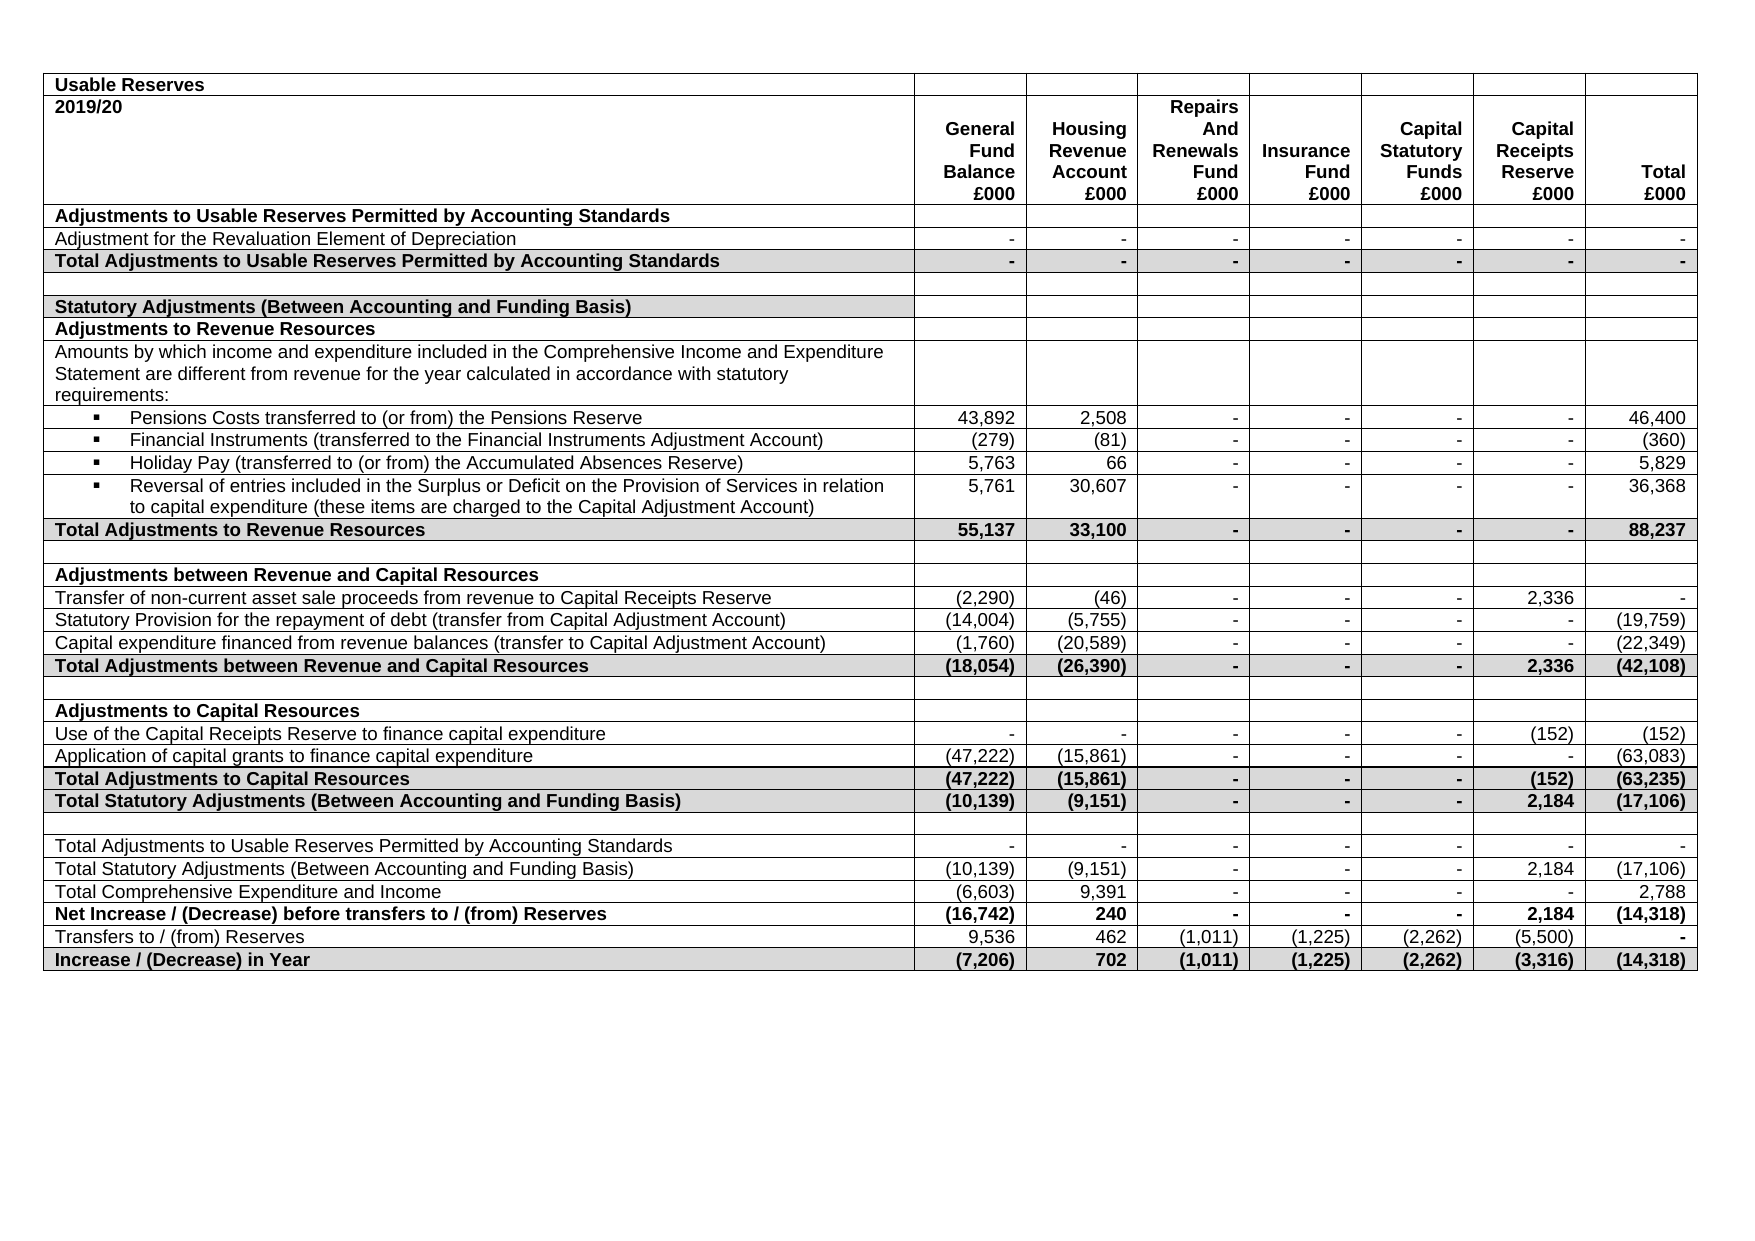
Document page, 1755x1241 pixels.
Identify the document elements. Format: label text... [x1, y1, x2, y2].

table_cell - [1138, 835, 1249, 857]
table_cell - [915, 250, 1026, 272]
table_cell [1138, 205, 1249, 227]
table_cell [1586, 677, 1697, 699]
table_cell [1138, 296, 1249, 317]
table_cell [915, 273, 1026, 294]
table_cell - [1027, 228, 1137, 249]
table_cell [1250, 813, 1361, 834]
table_cell (279) [915, 429, 1026, 451]
table_cell (15,861) [1027, 745, 1137, 766]
table_cell (2,290) [915, 587, 1026, 608]
table_cell - [1474, 881, 1585, 902]
table_cell [1474, 564, 1585, 586]
table_cell - [1362, 903, 1473, 925]
table_cell Adjustments to Capital Resources [44, 700, 914, 721]
table_cell 5,829 [1586, 452, 1697, 473]
table_cell [1027, 273, 1137, 294]
table_cell Financial Instruments (transferred to the Financial Instruments Adjustment Account) [44, 429, 914, 451]
table_cell - [1474, 835, 1585, 857]
table_cell 5,761 [915, 475, 1026, 518]
table_cell 2,336 [1474, 587, 1585, 608]
table_cell [1362, 341, 1473, 405]
table_cell Adjustments to Revenue Resources [44, 318, 914, 340]
table_cell (2,262) [1362, 926, 1473, 947]
table_cell [1250, 273, 1361, 294]
table_cell 9,391 [1027, 881, 1137, 902]
table_cell Increase / (Decrease) in Year [44, 948, 914, 970]
table_cell [1362, 700, 1473, 721]
table_cell [1362, 677, 1473, 699]
table_cell Total Statutory Adjustments (Between Accounting and Funding Basis) [44, 858, 914, 879]
table_cell (19,759) [1586, 609, 1697, 631]
table_cell Total Adjustments to Capital Resources [44, 768, 914, 789]
table_cell 88,237 [1586, 519, 1697, 540]
table_cell - [1250, 745, 1361, 766]
table_cell - [915, 722, 1026, 744]
table_cell - [1474, 429, 1585, 451]
table_cell - [1138, 228, 1249, 249]
table_cell [1474, 700, 1585, 721]
table_cell [1474, 296, 1585, 317]
table_cell - [1138, 745, 1249, 766]
table_cell [1138, 318, 1249, 340]
table_cell (360) [1586, 429, 1697, 451]
table_cell - [1138, 609, 1249, 631]
table_cell [1362, 273, 1473, 294]
table_cell - [915, 835, 1026, 857]
table_cell - [1138, 429, 1249, 451]
table_cell [1027, 318, 1137, 340]
table_cell [1138, 564, 1249, 586]
table_header [1027, 74, 1137, 95]
table_cell - [1362, 250, 1473, 272]
table_cell [1586, 205, 1697, 227]
table_cell Amounts by which income and expenditure included in the Comprehensive Income and Expenditure Statement are different from revenue for the year calculated in accordance with statutory requirements: [44, 341, 914, 405]
table_cell 462 [1027, 926, 1137, 947]
table_cell [1362, 564, 1473, 586]
table_cell (17,106) [1586, 790, 1697, 812]
table_cell - [1362, 768, 1473, 789]
table_cell 36,368 [1586, 475, 1697, 518]
table_cell - [1027, 835, 1137, 857]
table_header [1474, 74, 1585, 95]
table_cell [1474, 813, 1585, 834]
table_cell (3,316) [1474, 948, 1585, 970]
table_cell - [1138, 519, 1249, 540]
table_cell - [1362, 632, 1473, 653]
table_cell (10,139) [915, 790, 1026, 812]
table_cell - [1250, 722, 1361, 744]
table_cell General Fund Balance £000 [915, 96, 1026, 204]
table_cell Total Statutory Adjustments (Between Accounting and Funding Basis) [44, 790, 914, 812]
table_cell - [1474, 519, 1585, 540]
table_cell - [1362, 452, 1473, 473]
table_cell - [1362, 429, 1473, 451]
table_cell - [1474, 475, 1585, 518]
table_cell (63,235) [1586, 768, 1697, 789]
table_cell [1027, 564, 1137, 586]
table_cell 240 [1027, 903, 1137, 925]
table_cell (46) [1027, 587, 1137, 608]
table_cell [915, 541, 1026, 563]
table_cell [1138, 677, 1249, 699]
table_cell (42,108) [1586, 655, 1697, 676]
table_cell Repairs And Renewals Fund £000 [1138, 96, 1249, 204]
table_cell 9,536 [915, 926, 1026, 947]
table_cell 2,184 [1474, 790, 1585, 812]
table_cell [1362, 318, 1473, 340]
table_cell 2,184 [1474, 903, 1585, 925]
table_cell - [1027, 722, 1137, 744]
table_cell 702 [1027, 948, 1137, 970]
table_cell Insurance Fund £000 [1250, 96, 1361, 204]
table_cell (5,755) [1027, 609, 1137, 631]
table_cell 5,763 [915, 452, 1026, 473]
table_cell 43,892 [915, 406, 1026, 428]
table_header [1250, 74, 1361, 95]
table_cell Adjustments to Usable Reserves Permitted by Accounting Standards [44, 205, 914, 227]
table_cell 2,508 [1027, 406, 1137, 428]
table_cell - [1362, 722, 1473, 744]
table_cell [1027, 341, 1137, 405]
table_cell - [1362, 519, 1473, 540]
table_cell [915, 318, 1026, 340]
table_cell [1586, 273, 1697, 294]
table_cell - [1586, 228, 1697, 249]
table_cell [1586, 341, 1697, 405]
table_cell [1474, 677, 1585, 699]
table_cell - [1250, 790, 1361, 812]
table_cell [1138, 700, 1249, 721]
table_cell - [1138, 250, 1249, 272]
table_cell Total Adjustments to Usable Reserves Permitted by Accounting Standards [44, 250, 914, 272]
table_cell (152) [1586, 722, 1697, 744]
table_cell (6,603) [915, 881, 1026, 902]
table_cell [915, 564, 1026, 586]
table_cell [1027, 205, 1137, 227]
table_cell [915, 677, 1026, 699]
table_cell Total Adjustments between Revenue and Capital Resources [44, 655, 914, 676]
table_cell (1,760) [915, 632, 1026, 653]
table_cell - [1362, 609, 1473, 631]
table_cell [1027, 677, 1137, 699]
table_cell [1250, 677, 1361, 699]
table_cell - [1138, 452, 1249, 473]
table_cell - [1138, 475, 1249, 518]
table_cell - [1362, 835, 1473, 857]
table_cell (10,139) [915, 858, 1026, 879]
table_cell (18,054) [915, 655, 1026, 676]
table_cell [1027, 296, 1137, 317]
table_cell - [1362, 587, 1473, 608]
table_cell [1586, 700, 1697, 721]
table_cell - [1250, 655, 1361, 676]
table_cell (9,151) [1027, 858, 1137, 879]
table_cell 2019/20 [44, 96, 914, 204]
table_cell (1,011) [1138, 948, 1249, 970]
table_cell - [1362, 858, 1473, 879]
table_cell [44, 677, 914, 699]
table_cell [1138, 273, 1249, 294]
table_cell [1362, 541, 1473, 563]
table_cell [44, 273, 914, 294]
table_cell 55,137 [915, 519, 1026, 540]
table_cell (5,500) [1474, 926, 1585, 947]
table_cell - [1250, 519, 1361, 540]
table_header [1586, 74, 1697, 95]
table_cell - [1138, 655, 1249, 676]
table_cell [1250, 205, 1361, 227]
table_cell [1250, 318, 1361, 340]
table_cell - [1586, 250, 1697, 272]
table_cell [1362, 296, 1473, 317]
table_cell - [1362, 790, 1473, 812]
table_cell - [1586, 835, 1697, 857]
table_cell (1,225) [1250, 948, 1361, 970]
table_cell (152) [1474, 768, 1585, 789]
table_cell - [915, 228, 1026, 249]
table_cell [1586, 318, 1697, 340]
table_cell [1138, 541, 1249, 563]
table_cell (2,262) [1362, 948, 1473, 970]
table_cell - [1138, 858, 1249, 879]
table_cell (22,349) [1586, 632, 1697, 653]
table_cell Transfer of non-current asset sale proceeds from revenue to Capital Receipts Reserve [44, 587, 914, 608]
table_cell - [1250, 406, 1361, 428]
table_cell - [1138, 881, 1249, 902]
table_cell (16,742) [915, 903, 1026, 925]
table_cell [1027, 541, 1137, 563]
table_cell - [1250, 250, 1361, 272]
table_cell [1027, 813, 1137, 834]
table_cell [915, 205, 1026, 227]
table_cell - [1250, 881, 1361, 902]
table_cell [1027, 700, 1137, 721]
table_cell Adjustment for the Revaluation Element of Depreciation [44, 228, 914, 249]
table_cell (15,861) [1027, 768, 1137, 789]
table_cell Capital Statutory Funds £000 [1362, 96, 1473, 204]
table_cell [44, 813, 914, 834]
table_cell Capital Receipts Reserve £000 [1474, 96, 1585, 204]
table_cell [44, 541, 914, 563]
table_cell - [1250, 452, 1361, 473]
table_cell - [1138, 632, 1249, 653]
table_cell [915, 341, 1026, 405]
table_cell (81) [1027, 429, 1137, 451]
table_cell - [1474, 406, 1585, 428]
table_cell - [1362, 475, 1473, 518]
table_cell [1586, 564, 1697, 586]
table_cell - [1250, 587, 1361, 608]
table_cell [1250, 564, 1361, 586]
table_cell [1362, 813, 1473, 834]
table_cell 2,184 [1474, 858, 1585, 879]
table_cell [1474, 205, 1585, 227]
table_cell - [1250, 609, 1361, 631]
table_cell - [1586, 587, 1697, 608]
table_cell [1138, 341, 1249, 405]
table_cell [1474, 341, 1585, 405]
table_cell [1586, 296, 1697, 317]
table_cell - [1474, 609, 1585, 631]
table_cell Total £000 [1586, 96, 1697, 204]
table_cell (63,083) [1586, 745, 1697, 766]
table_cell [1250, 700, 1361, 721]
table_cell - [1474, 228, 1585, 249]
table_cell [1586, 541, 1697, 563]
table_cell [1586, 813, 1697, 834]
table_cell - [1138, 587, 1249, 608]
table_cell - [1250, 475, 1361, 518]
table_cell - [1250, 858, 1361, 879]
table_cell 33,100 [1027, 519, 1137, 540]
table_cell (14,004) [915, 609, 1026, 631]
table_cell - [1138, 903, 1249, 925]
table_cell - [1362, 406, 1473, 428]
table_cell (1,011) [1138, 926, 1249, 947]
table_cell Capital expenditure financed from revenue balances (transfer to Capital Adjustment Account) [44, 632, 914, 653]
table_header [1362, 74, 1473, 95]
table_cell (7,206) [915, 948, 1026, 970]
table_cell - [1250, 903, 1361, 925]
table_cell Total Comprehensive Expenditure and Income [44, 881, 914, 902]
table_cell Reversal of entries included in the Surplus or Deficit on the Provision of Services in relation to capital expenditure (these items are charged to the Capital Adjustment Account) [44, 475, 914, 518]
table_cell (14,318) [1586, 948, 1697, 970]
table_cell 2,336 [1474, 655, 1585, 676]
table_cell 46,400 [1586, 406, 1697, 428]
table_cell - [1250, 632, 1361, 653]
table_cell 30,607 [1027, 475, 1137, 518]
table_cell [915, 700, 1026, 721]
table_cell - [1474, 452, 1585, 473]
table_cell [915, 813, 1026, 834]
table_cell [1474, 541, 1585, 563]
table_cell Statutory Provision for the repayment of debt (transfer from Capital Adjustment Account) [44, 609, 914, 631]
table_cell (17,106) [1586, 858, 1697, 879]
table_cell Statutory Adjustments (Between Accounting and Funding Basis) [44, 296, 914, 317]
table_cell (1,225) [1250, 926, 1361, 947]
table_cell Pensions Costs transferred to (or from) the Pensions Reserve [44, 406, 914, 428]
table_cell - [1250, 835, 1361, 857]
table_header [1138, 74, 1249, 95]
table_cell [1250, 541, 1361, 563]
table_cell - [1362, 228, 1473, 249]
table_cell Use of the Capital Receipts Reserve to finance capital expenditure [44, 722, 914, 744]
table_cell (152) [1474, 722, 1585, 744]
table_cell [1250, 296, 1361, 317]
table_cell - [1027, 250, 1137, 272]
table_cell [1474, 273, 1585, 294]
table_cell Holiday Pay (transferred to (or from) the Accumulated Absences Reserve) [44, 452, 914, 473]
table_cell - [1138, 722, 1249, 744]
table_cell (47,222) [915, 768, 1026, 789]
table_cell (47,222) [915, 745, 1026, 766]
table_cell 2,788 [1586, 881, 1697, 902]
table_cell - [1250, 228, 1361, 249]
table_cell [1138, 813, 1249, 834]
table_cell - [1362, 745, 1473, 766]
table_cell - [1138, 768, 1249, 789]
table_cell Total Adjustments to Revenue Resources [44, 519, 914, 540]
table_cell 66 [1027, 452, 1137, 473]
table_cell Housing Revenue Account £000 [1027, 96, 1137, 204]
table_cell - [1250, 429, 1361, 451]
table_cell [1474, 318, 1585, 340]
table_cell (14,318) [1586, 903, 1697, 925]
table_cell - [1474, 745, 1585, 766]
table_cell [1250, 341, 1361, 405]
table_cell [915, 296, 1026, 317]
table_cell - [1474, 250, 1585, 272]
table_cell [1362, 205, 1473, 227]
table_cell - [1362, 881, 1473, 902]
table_cell (20,589) [1027, 632, 1137, 653]
table_cell - [1474, 632, 1585, 653]
table_cell Adjustments between Revenue and Capital Resources [44, 564, 914, 586]
table_cell - [1138, 790, 1249, 812]
table_cell - [1362, 655, 1473, 676]
table_cell - [1250, 768, 1361, 789]
table_cell - [1586, 926, 1697, 947]
table_cell Transfers to / (from) Reserves [44, 926, 914, 947]
table_cell (26,390) [1027, 655, 1137, 676]
table_cell Total Adjustments to Usable Reserves Permitted by Accounting Standards [44, 835, 914, 857]
table_cell Net Increase / (Decrease) before transfers to / (from) Reserves [44, 903, 914, 925]
table_header Usable Reserves [44, 74, 914, 95]
table_header [915, 74, 1026, 95]
table_cell Application of capital grants to finance capital expenditure [44, 745, 914, 766]
table_cell (9,151) [1027, 790, 1137, 812]
table_cell - [1138, 406, 1249, 428]
